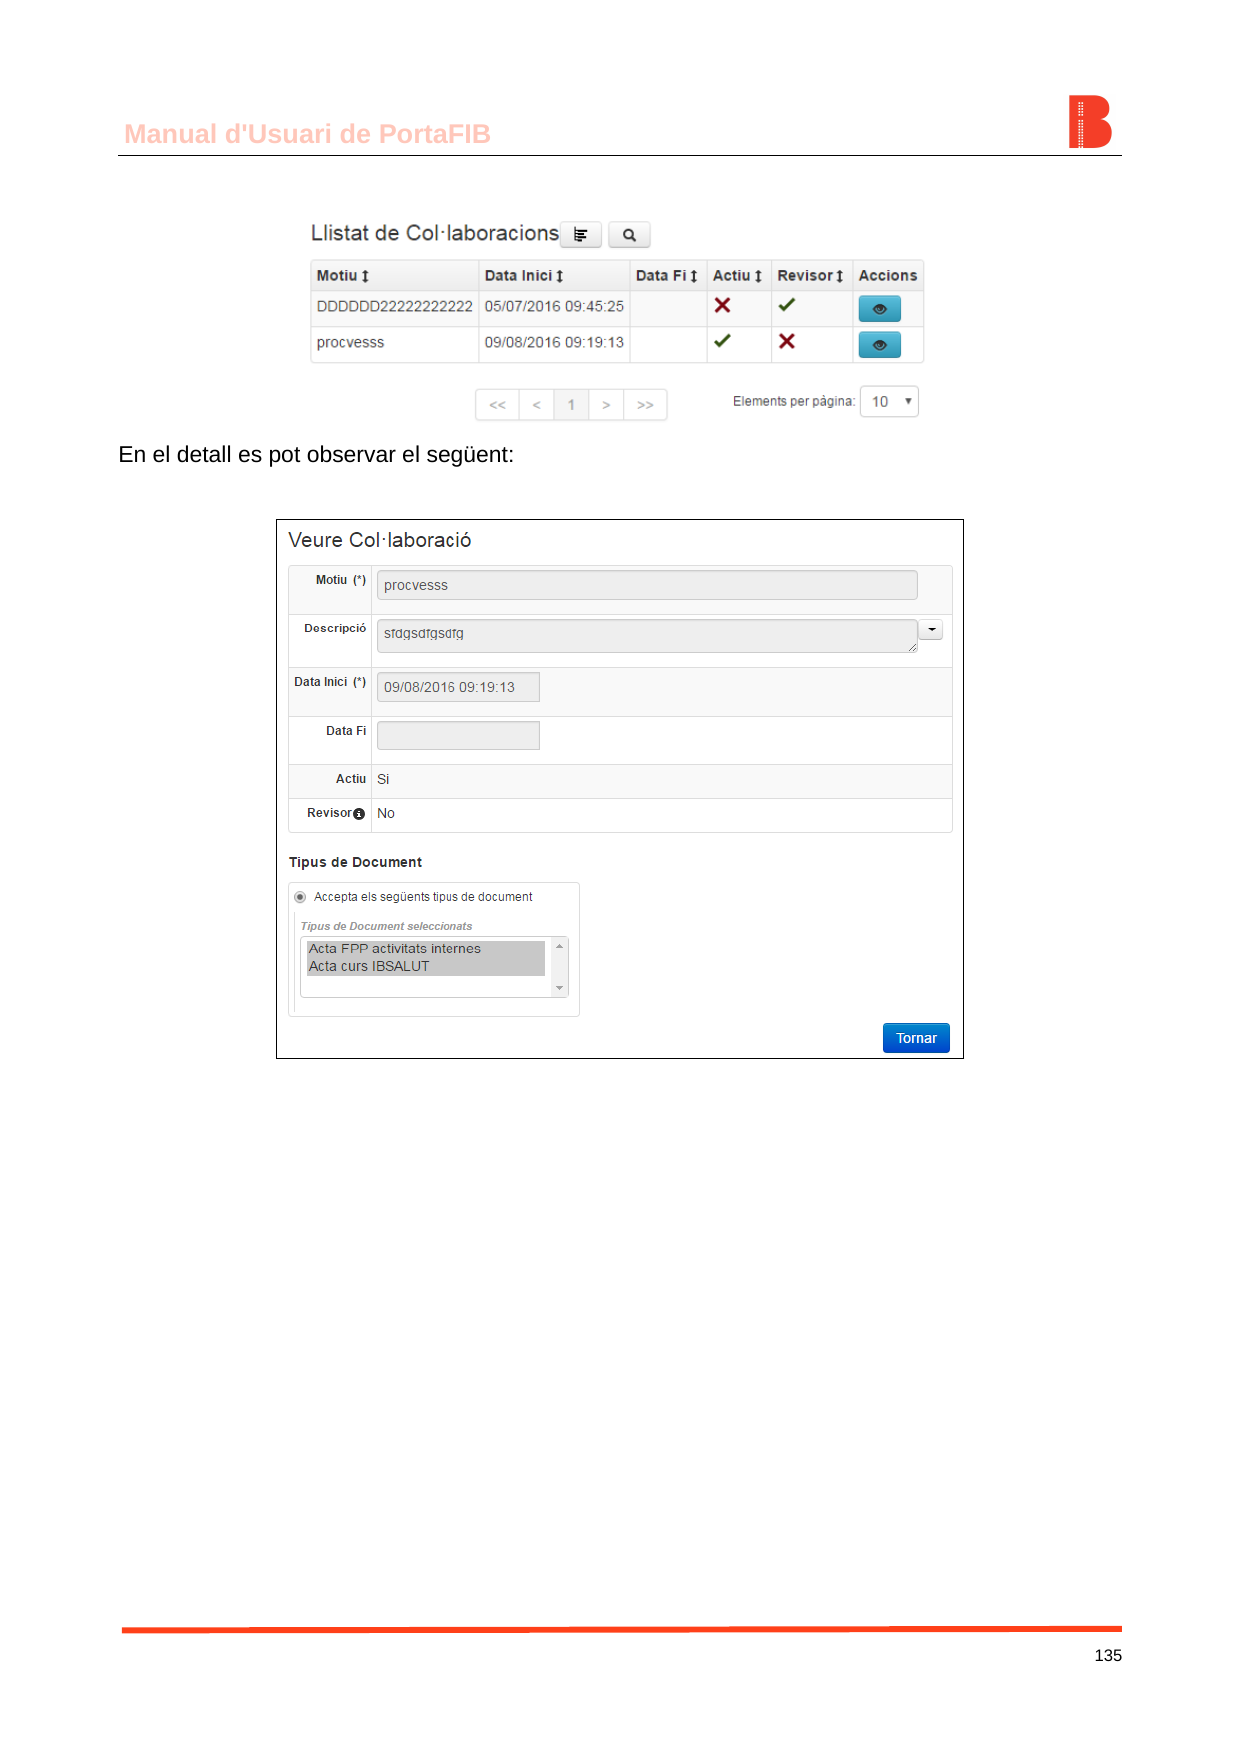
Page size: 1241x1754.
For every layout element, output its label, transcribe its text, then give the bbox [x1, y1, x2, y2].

text En el detall es pot observar el següent: [118, 441, 1122, 468]
picture [1063, 94, 1117, 150]
picture [279, 523, 961, 1056]
picture [303, 215, 937, 429]
